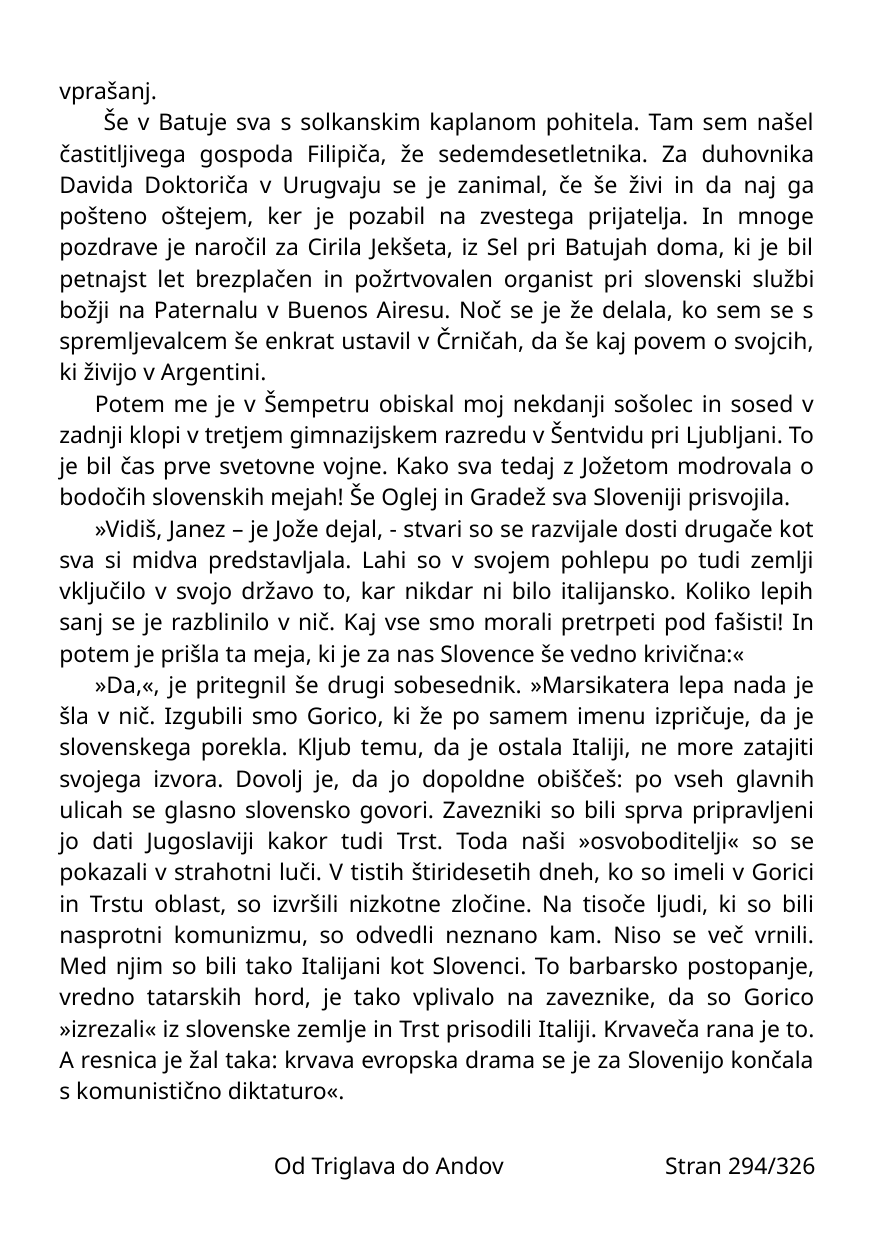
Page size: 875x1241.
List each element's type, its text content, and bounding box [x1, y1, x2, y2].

text Še v Batuje sva s solkanskim kaplanom pohitela. Tam sem našel častitljivega gospoda Filipiča, že sedemdesetletnika. Za duhovnika Davida Doktoriča v Urugvaju se je zanimal, če še živi in da naj ga pošteno oštejem, ker je pozabil na zvestega prijatelja. In mnoge pozdrave je naročil za Cirila Jekšeta, iz Sel pri Batujah doma, ki je bil petnajst let brezplačen in požrtvovalen organist pri slovenski službi božji na Paternalu v Buenos Airesu. Noč se je že delala, ko sem se s spremljevalcem še enkrat ustavil v Črničah, da še kaj povem o svojcih, ki živijo v Argentini. [59, 106, 815, 387]
text vprašanj. [59, 75, 815, 106]
text »Vidiš, Janez – je Jože dejal, - stvari so se razvijale dosti drugače kot sva si midva predstavljala. Lahi so v svojem pohlepu po tudi zemlji vključilo v svojo državo to, kar nikdar ni bilo italijansko. Koliko lepih sanj se je razblinilo v nič. Kaj vse smo morali pretrpeti pod fašisti! In potem je prišla ta meja, ki je za nas Slovence še vedno krivična:« [59, 512, 815, 669]
text Potem me je v Šempetru obiskal moj nekdanji sošolec in sosed v zadnji klopi v tretjem gimnazijskem razredu v Šentvidu pri Ljubljani. To je bil čas prve svetovne vojne. Kako sva tedaj z Jožetom modrovala o bodočih slovenskih mejah! Še Oglej in Gradež sva Sloveniji prisvojila. [59, 387, 815, 512]
text »Da,«, je pritegnil še drugi sobesednik. »Marsikatera lepa nada je šla v nič. Izgubili smo Gorico, ki že po samem imenu izpričuje, da je slovenskega porekla. Kljub temu, da je ostala Italiji, ne more zatajiti svojega izvora. Dovolj je, da jo dopoldne obiščeš: po vseh glavnih ulicah se glasno slovensko govori. Zavezniki so bili sprva pripravljeni jo dati Jugoslaviji kakor tudi Trst. Toda naši »osvoboditelji« so se pokazali v strahotni luči. V tistih štiridesetih dneh, ko so imeli v Gorici in Trstu oblast, so izvršili nizkotne zločine. Na tisoče ljudi, ki so bili nasprotni komunizmu, so odvedli neznano kam. Niso se več vrnili. Med njim so bili tako Italijani kot Slovenci. To barbarsko postopanje, vredno tatarskih hord, je tako vplivalo na zaveznike, da so Gorico »izrezali« iz slovenske zemlje in Trst prisodili Italiji. Krvaveča rana je to. A resnica je žal taka: krvava evropska drama se je za Slovenijo končala s komunistično diktaturo«. [59, 669, 815, 1106]
